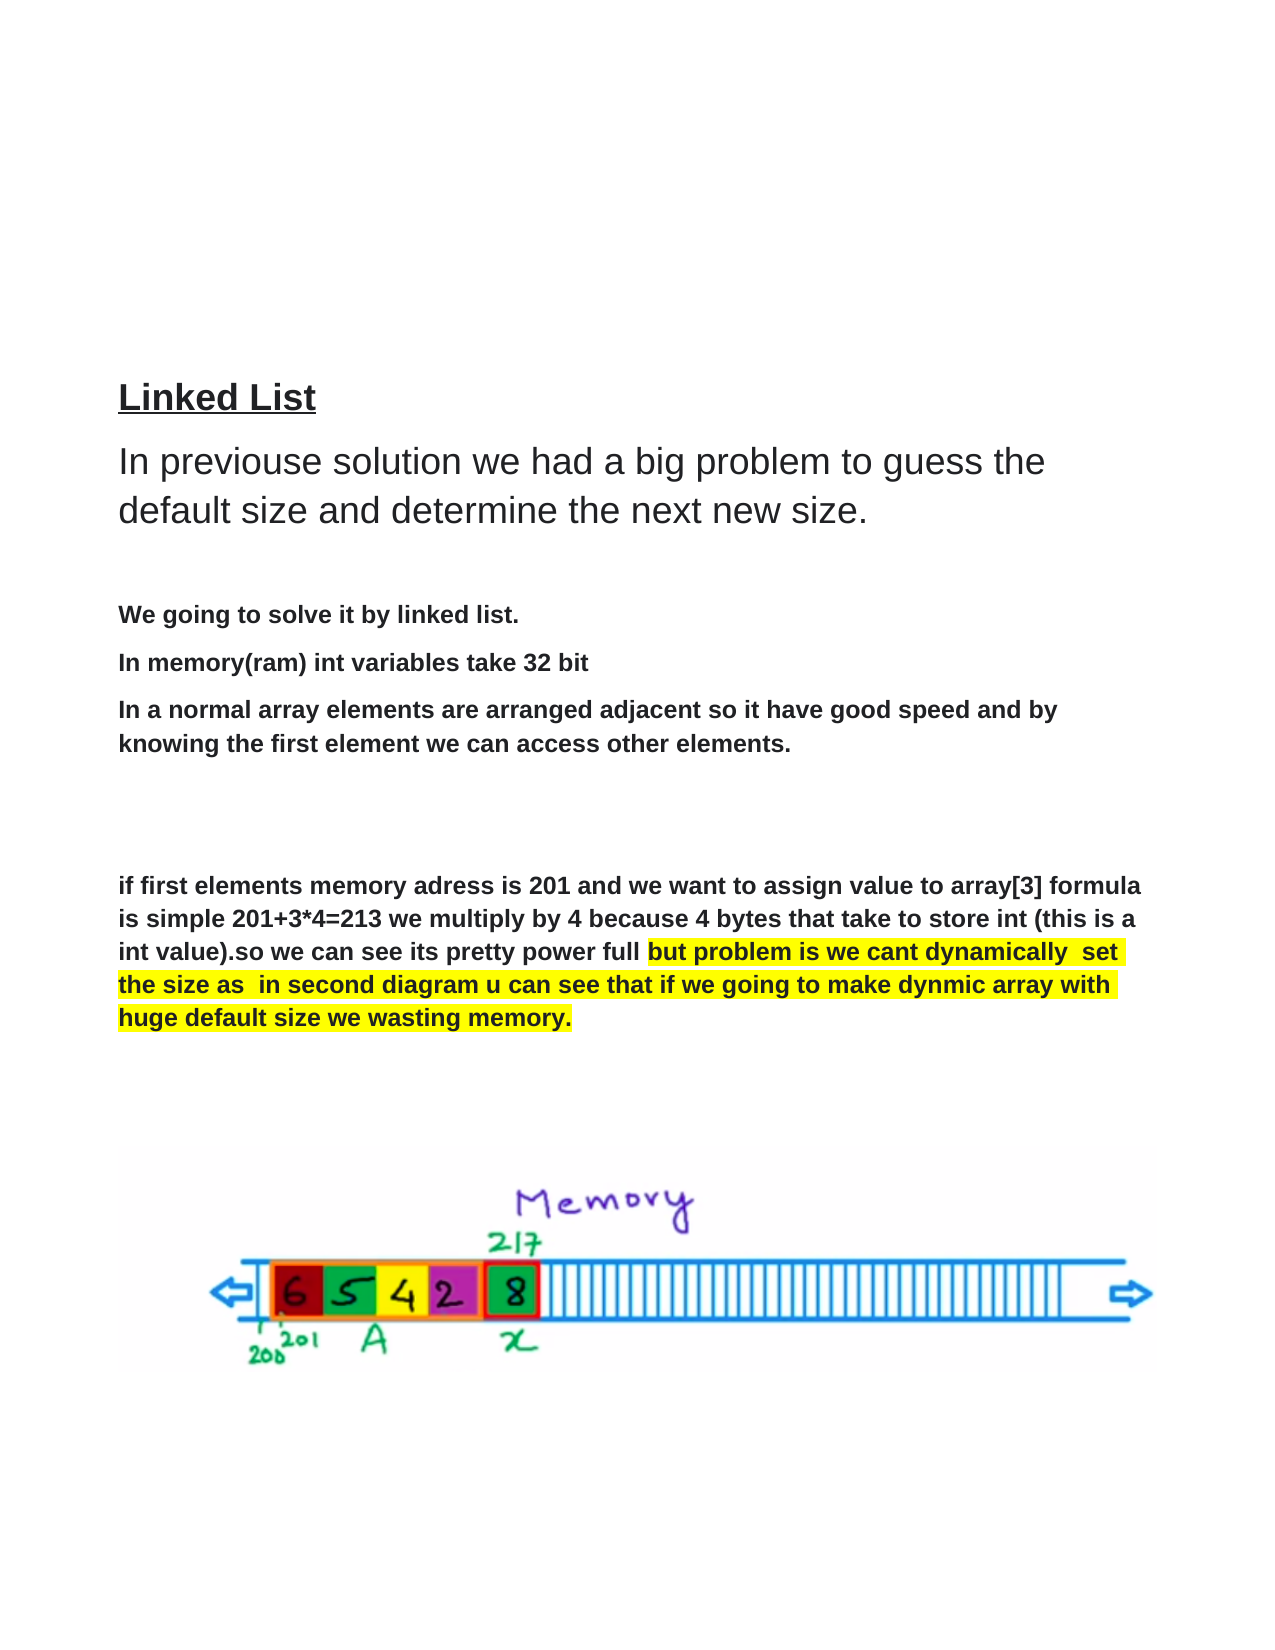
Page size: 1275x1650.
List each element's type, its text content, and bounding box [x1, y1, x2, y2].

text Linked List [118, 375, 1157, 418]
text if first elements memory adress is 201 and we want to assign value to array[3] formula is simple 201+3*4=213 we multiply by 4 because 4 bytes that take to store int (this is a int value).so we can see its pretty power full but problem is we cant dynamically set the size as in second diagram u can see that if we going to make dynmic array with huge default size we wasting memory. [118, 871, 1157, 1032]
text In a normal array elements are arranged adjacent so it have good speed and by knowing the first element we can access other elements. [118, 696, 1157, 757]
text In memory(ram) int variables take 32 bit [118, 648, 1157, 677]
text In previouse solution we had a big problem to guess the default size and determine the next new size. [118, 439, 1157, 532]
text We going to solve it by linked list. [118, 600, 1157, 629]
picture [118, 1146, 1157, 1372]
